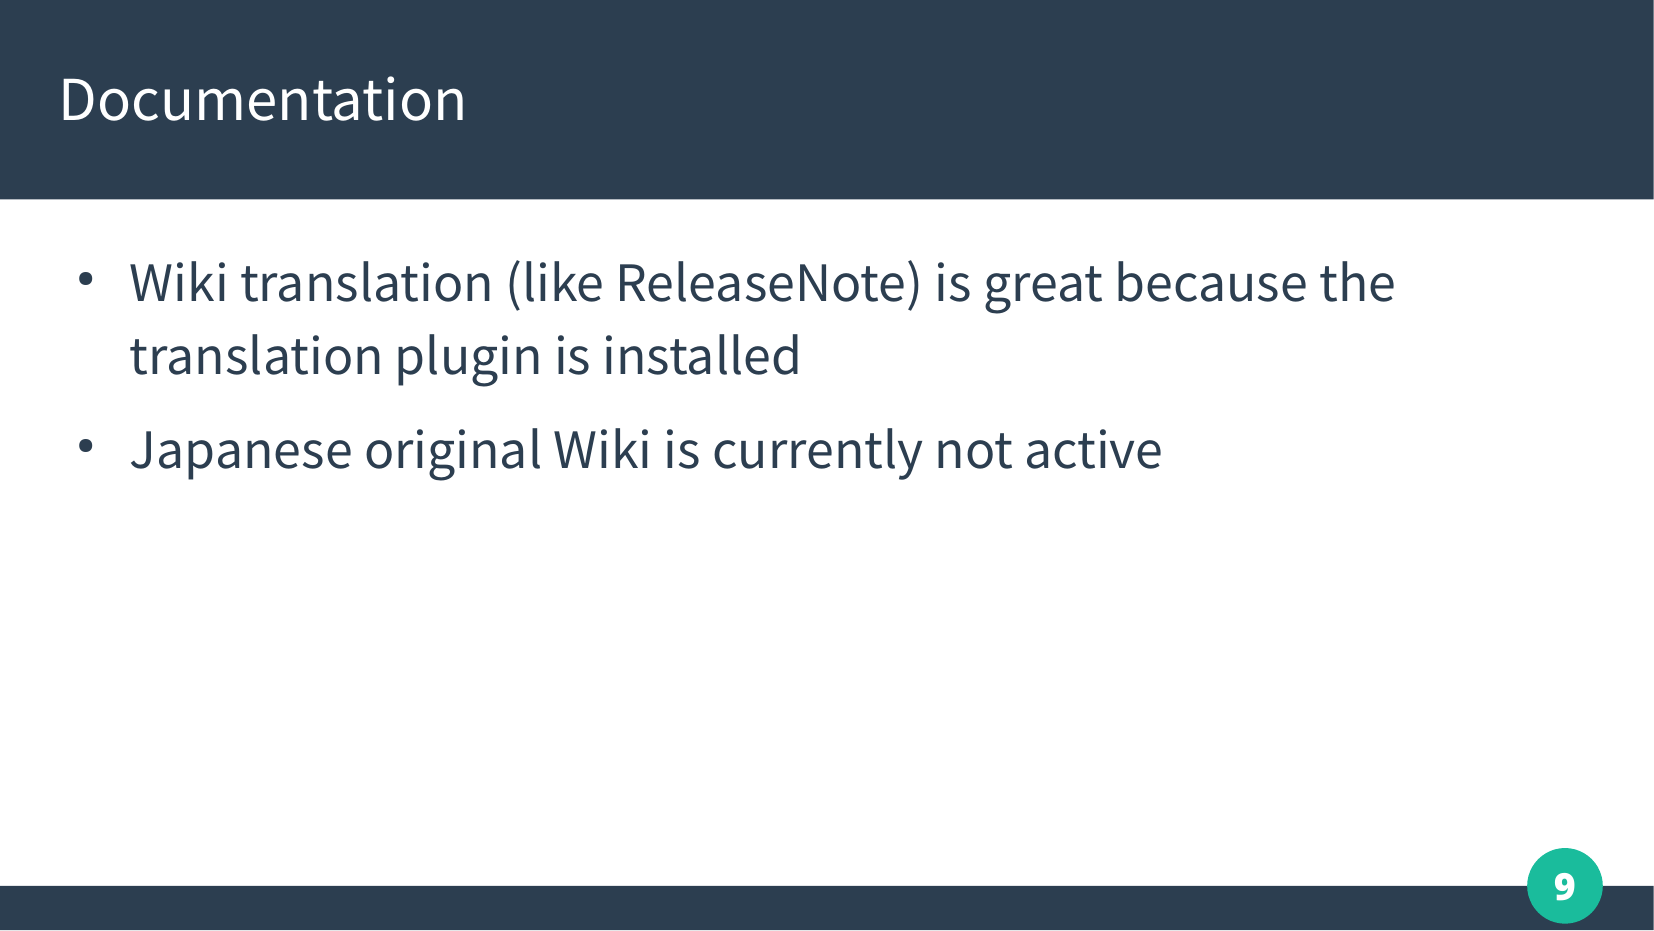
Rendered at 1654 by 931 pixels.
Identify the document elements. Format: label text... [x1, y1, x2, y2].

list Wiki translation (like ReleaseNote) is great because the translation plugin is installed Japanese original Wiki is currently not active [59, 243, 1595, 864]
title Documentation [59, 37, 1595, 155]
